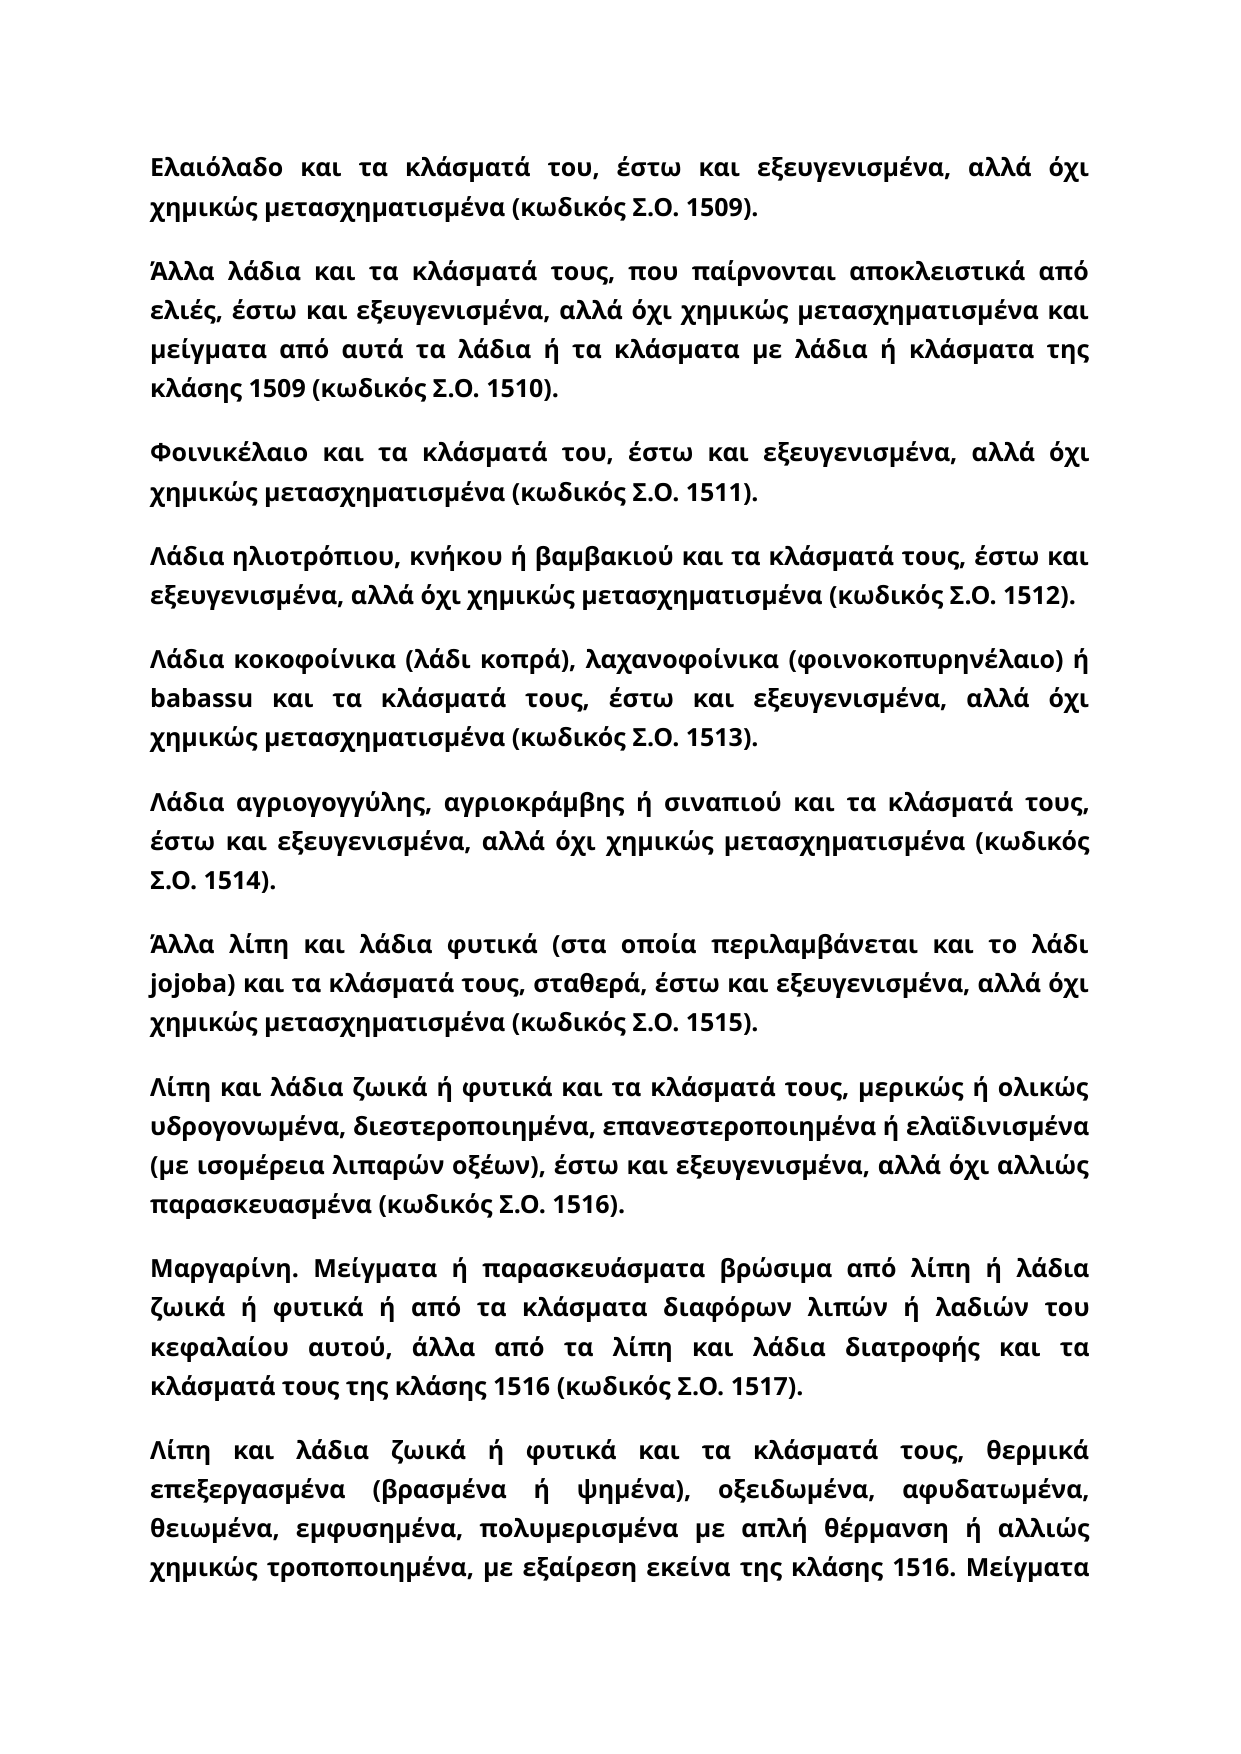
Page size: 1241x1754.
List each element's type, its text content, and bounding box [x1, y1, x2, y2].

text Λάδια κοκοφοίνικα (λάδι κοπρά), λαχανοφοίνικα (φοινοκοπυρηνέλαιο) ή babassu και τα κλάσματά τους, έστω και εξευγενισμένα, αλλά όχι χημικώς μετασχηματισμένα (κωδικός Σ.Ο. 1513). [150, 642, 1090, 754]
text Άλλα λίπη και λάδια φυτικά (στα οποία περιλαμβάνεται και το λάδι jojoba) και τα κλάσματά τους, σταθερά, έστω και εξευγενισμένα, αλλά όχι χημικώς μετασχηματισμένα (κωδικός Σ.Ο. 1515). [150, 927, 1090, 1039]
text Φοινικέλαιο και τα κλάσματά του, έστω και εξευγενισμένα, αλλά όχι χημικώς μετασχηματισμένα (κωδικός Σ.Ο. 1511). [150, 435, 1090, 508]
text Λάδια αγριογογγύλης, αγριοκράμβης ή σιναπιού και τα κλάσματά τους, έστω και εξευγενισμένα, αλλά όχι χημικώς μετασχηματισμένα (κωδικός Σ.Ο. 1514). [150, 784, 1090, 897]
text Λίπη και λάδια ζωικά ή φυτικά και τα κλάσματά τους, μερικώς ή ολικώς υδρογονωμένα, διεστεροποιημένα, επανεστεροποιημένα ή ελαϊδινισμένα (με ισομέρεια λιπαρών οξέων), έστω και εξευγενισμένα, αλλά όχι αλλιώς παρασκευασμένα (κωδικός Σ.Ο. 1516). [150, 1069, 1090, 1221]
text Ελαιόλαδο και τα κλάσματά του, έστω και εξευγενισμένα, αλλά όχι χημικώς μετασχηματισμένα (κωδικός Σ.Ο. 1509). [150, 150, 1090, 223]
text Λίπη και λάδια ζωικά ή φυτικά και τα κλάσματά τους, θερμικά επεξεργασμένα (βρασμένα ή ψημένα), οξειδωμένα, αφυδατωμένα, θειωμένα, εμφυσημένα, πολυμερισμένα με απλή θέρμανση ή αλλιώς χημικώς τροποποιημένα, με εξαίρεση εκείνα της κλάσης 1516. Μείγματα [150, 1432, 1090, 1584]
text Μαργαρίνη. Μείγματα ή παρασκευάσματα βρώσιμα από λίπη ή λάδια ζωικά ή φυτικά ή από τα κλάσματα διαφόρων λιπών ή λαδιών του κεφαλαίου αυτού, άλλα από τα λίπη και λάδια διατροφής και τα κλάσματά τους της κλάσης 1516 (κωδικός Σ.Ο. 1517). [150, 1251, 1090, 1402]
text Άλλα λάδια και τα κλάσματά τους, που παίρνονται αποκλειστικά από ελιές, έστω και εξευγενισμένα, αλλά όχι χημικώς μετασχηματισμένα και μείγματα από αυτά τα λάδια ή τα κλάσματα με λάδια ή κλάσματα της κλάσης 1509 (κωδικός Σ.Ο. 1510). [150, 253, 1090, 405]
text Λάδια ηλιοτρόπιου, κνήκου ή βαμβακιού και τα κλάσματά τους, έστω και εξευγενισμένα, αλλά όχι χημικώς μετασχηματισμένα (κωδικός Σ.Ο. 1512). [150, 538, 1090, 612]
